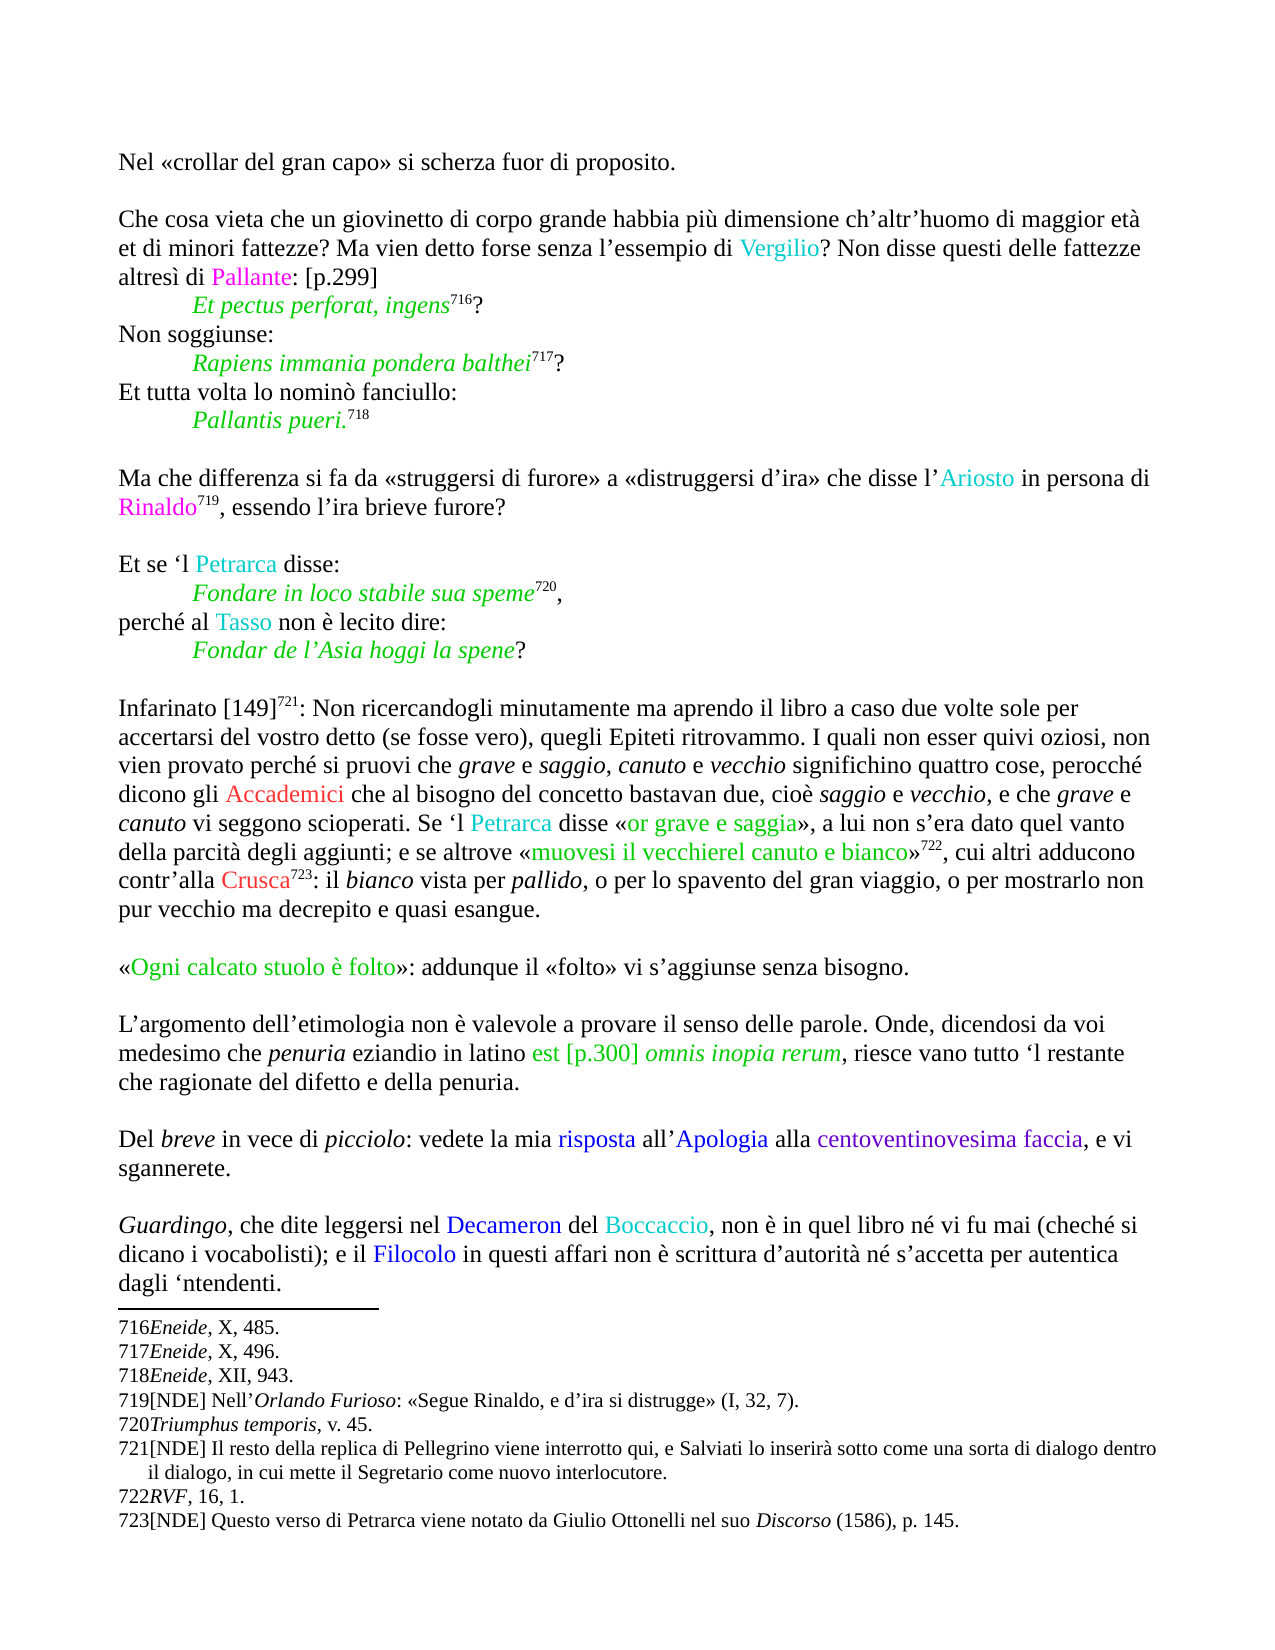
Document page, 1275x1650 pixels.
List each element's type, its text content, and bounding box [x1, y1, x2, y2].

text Guardingo, che dite leggersi nel Decameron del Boccaccio, non è in quel libro né vi fu mai (cheché si dicano i vocabolisti); e il Filocolo in questi affari non è scrittura d’autorità né s’accetta per autentica dagli ‘ntendenti. [118, 1211, 1157, 1297]
text Ma che differenza si fa da «struggersi di furore» a «distruggersi d’ira» che disse l’Ariosto in persona di Rinaldo, essendo l’ira brieve furore? [118, 463, 1157, 521]
text Infarinato [149]: Non ricercandogli minutamente ma aprendo il libro a caso due volte sole per accertarsi del vostro detto (se fosse vero), quegli Epiteti ritrovammo. I quali non esser quivi oziosi, non vien provato perché si pruovi che grave e saggio, canuto e vecchio significhino quattro cose, perocché dicono gli Accademici che al bisogno del concetto bastavan due, cioè saggio e vecchio, e che grave e canuto vi seggono scioperati. Se ‘l Petrarca disse «or grave e saggia», a lui non s’era dato quel vanto della parcità degli aggiunti; e se altrove «muovesi il vecchierel canuto e bianco», cui altri adducono contr’alla Crusca: il bianco vista per pallido, o per lo spavento del gran viaggio, o per mostrarlo non pur vecchio ma decrepito e quasi esangue. [118, 693, 1157, 923]
text Eneide, XII, 943. [118, 1363, 1157, 1387]
text [NDE] Questo verso di Petrarca viene notato da Giulio Ottonelli nel suo Discorso (1586), p. 145. [118, 1508, 1157, 1532]
text Triumphus temporis, v. 45. [118, 1412, 1157, 1436]
text L’argomento dell’etimologia non è valevole a provare il senso delle parole. Onde, dicendosi da voi medesimo che penuria eziandio in latino est [p.300] omnis inopia rerum, riesce vano tutto ‘l restante che ragionate del difetto e della penuria. [118, 1009, 1157, 1096]
text RVF, 16, 1. [118, 1484, 1157, 1508]
text Nel «crollar del gran capo» si scherza fuor di proposito. [118, 147, 1157, 176]
text Et tutta volta lo nominò fanciullo: [118, 377, 1157, 406]
text Fondare in loco stabile sua speme, [118, 578, 1157, 607]
text Del breve in vece di picciolo: vedete la mia risposta all’Apologia alla centoventinovesima faccia, e vi sgannerete. [118, 1124, 1157, 1182]
text Et pectus perforat, ingens? [118, 291, 1157, 319]
text Non soggiunse: [118, 319, 1157, 348]
text «Ogni calcato stuolo è folto»: addunque il «folto» vi s’aggiunse senza bisogno. [118, 952, 1157, 981]
text [NDE] Nell’Orlando Furioso: «Segue Rinaldo, e d’ira si distrugge» (I, 32, 7). [118, 1387, 1157, 1412]
text Et se ‘l Petrarca disse: [118, 549, 1157, 578]
text [NDE] Il resto della replica di Pellegrino viene interrotto qui, e Salviati lo inserirà sotto come una sorta di dialogo dentro il dialogo, in cui mette il Segretario come nuovo interlocutore. [118, 1436, 1157, 1484]
text Pallantis pueri. [118, 406, 1157, 434]
text Fondar de l’Asia hoggi la spene? [118, 636, 1157, 664]
text Rapiens immania pondera balthei? [118, 348, 1157, 377]
text Eneide, X, 496. [118, 1339, 1157, 1363]
text Che cosa vieta che un giovinetto di corpo grande habbia più dimensione ch’altr’huomo di maggior età et di minori fattezze? Ma vien detto forse senza l’essempio di Vergilio? Non disse questi delle fattezze altresì di Pallante: [p.299] [118, 204, 1157, 291]
text perché al Tasso non è lecito dire: [118, 607, 1157, 636]
text Eneide, X, 485. [118, 1315, 1157, 1339]
